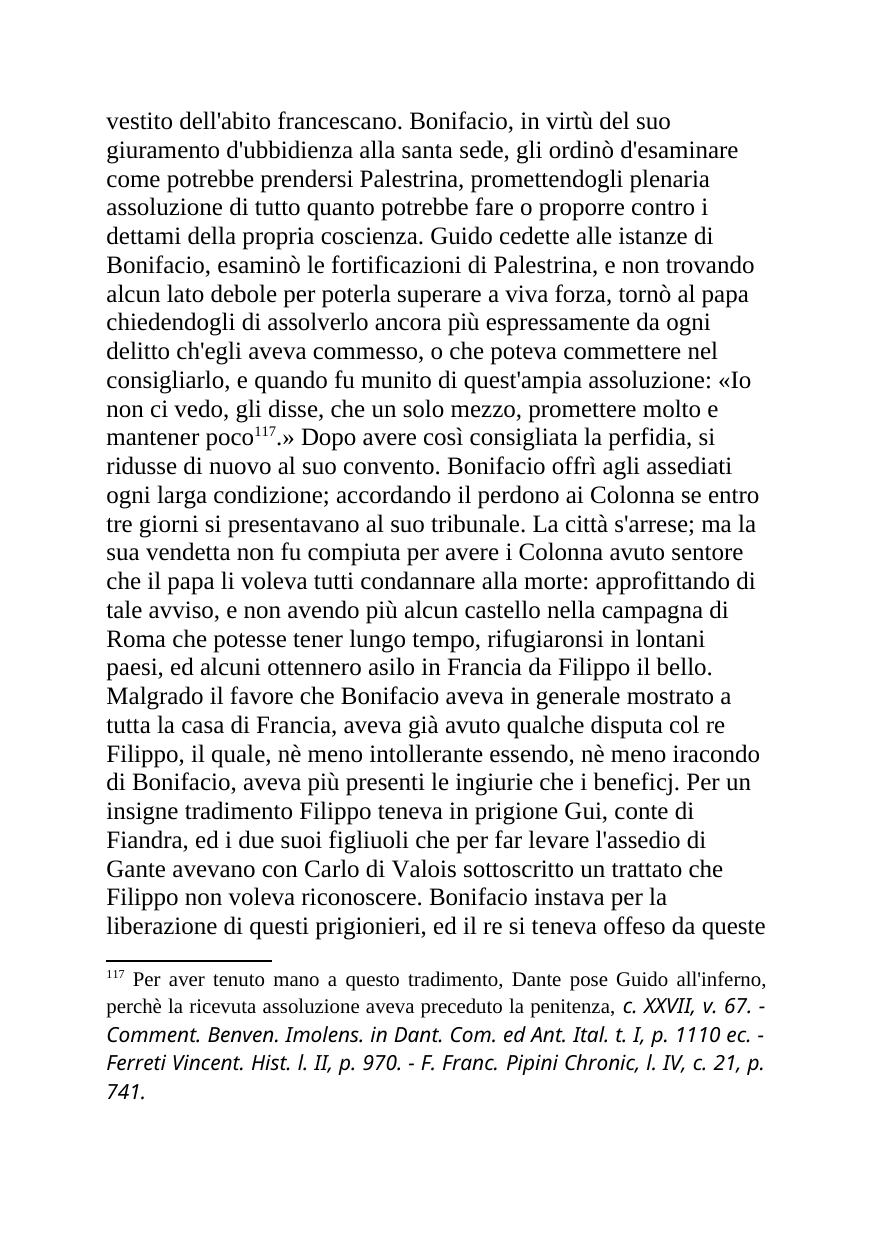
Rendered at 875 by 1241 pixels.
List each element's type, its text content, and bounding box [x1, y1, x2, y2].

text Per aver tenuto mano a questo tradimento, Dante pose Guido all'inferno, perchè la ricevuta assoluzione aveva preceduto la penitenza, c. XXVII, v. 67. - Comment. Benven. Imolens. in Dant. Com. ed Ant. Ital. t. I, p. 1110 ec. - Ferreti Vincent. Hist. l. II, p. 970. - F. Franc. Pipini Chronic, l. IV, c. 21, p. 741. [106, 967, 768, 1105]
text Malgrado il favore che Bonifacio aveva in generale mostrato a tutta la casa di Francia, aveva già avuto qualche disputa col re Filippo, il quale, nè meno intollerante essendo, nè meno iracondo di Bonifacio, aveva più presenti le ingiurie che i beneficj. Per un insigne tradimento Filippo teneva in prigione Gui, conte di Fiandra, ed i due suoi figliuoli che per far levare l'assedio di Gante avevano con Carlo di Valois sottoscritto un trattato che Filippo non voleva riconoscere. Bonifacio instava per la liberazione di questi prigionieri, ed il re si teneva offeso da queste [106, 681, 768, 940]
text vestito dell'abito francescano. Bonifacio, in virtù del suo giuramento d'ubbidienza alla santa sede, gli ordinò d'esaminare come potrebbe prendersi Palestrina, promettendogli plenaria assoluzione di tutto quanto potrebbe fare o proporre contro i dettami della propria coscienza. Guido cedette alle istanze di Bonifacio, esaminò le fortificazioni di Palestrina, e non trovando alcun lato debole per poterla superare a viva forza, tornò al papa chiedendogli di assolverlo ancora più espressamente da ogni delitto ch'egli aveva commesso, o che poteva commettere nel consigliarlo, e quando fu munito di quest'ampia assoluzione: «Io non ci vedo, gli disse, che un solo mezzo, promettere molto e mantener poco.» Dopo avere così consigliata la perfidia, si ridusse di nuovo al suo convento. Bonifacio offrì agli assediati ogni larga condizione; accordando il perdono ai Colonna se entro tre giorni si presentavano al suo tribunale. La città s'arrese; ma la sua vendetta non fu compiuta per avere i Colonna avuto sentore che il papa li voleva tutti condannare alla morte: approfittando di tale avviso, e non avendo più alcun castello nella campagna di Roma che potesse tener lungo tempo, rifugiaronsi in lontani paesi, ed alcuni ottennero asilo in Francia da Filippo il bello. [106, 106, 768, 681]
